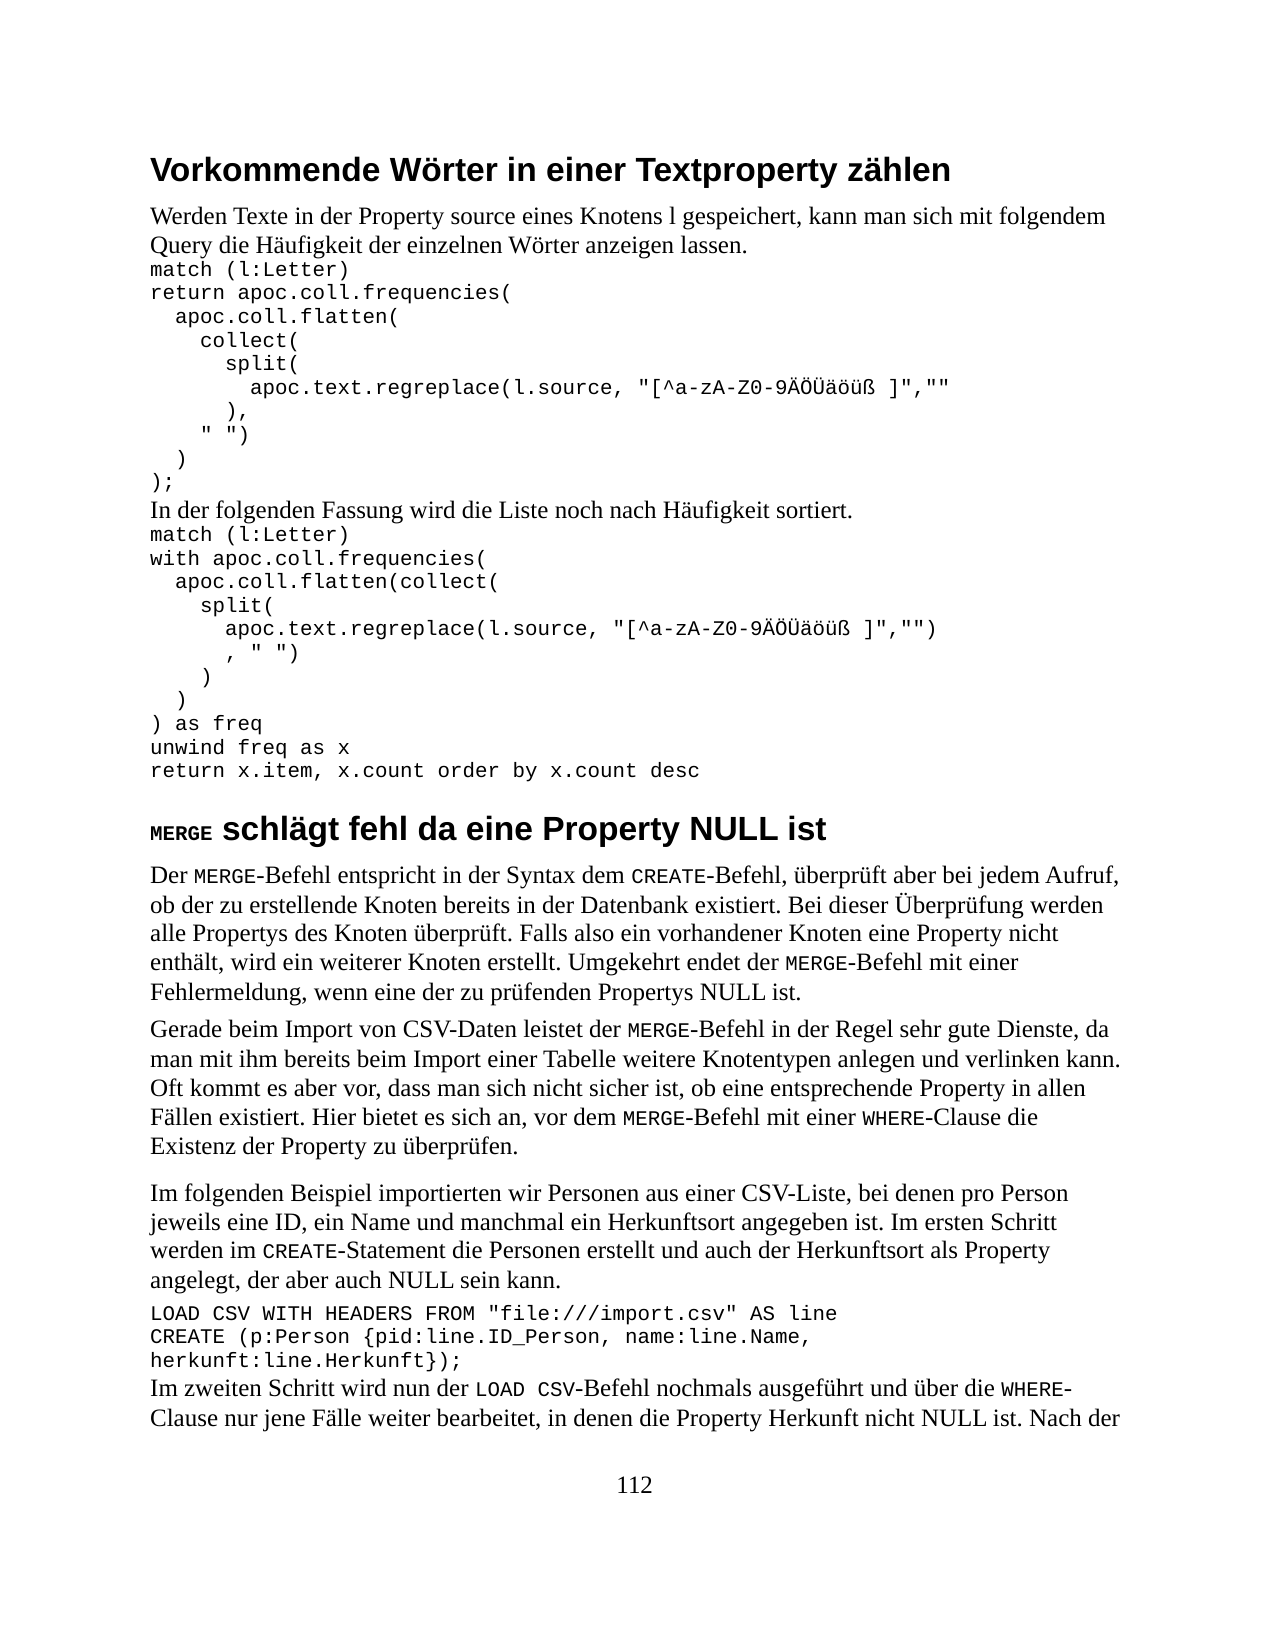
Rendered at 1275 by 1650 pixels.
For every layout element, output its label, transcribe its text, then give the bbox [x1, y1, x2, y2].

text Gerade beim Import von CSV-Daten leistet der MERGE-Befehl in der Regel sehr gute Dienste, da man mit ihm bereits beim Import einer Tabelle weitere Knotentypen anlegen und verlinken kann. Oft kommt es aber vor, dass man sich nicht sicher ist, ob eine entsprechende Property in allen Fällen existiert. Hier bietet es sich an, vor dem MERGE-Befehl mit einer WHERE-Clause die Existenz der Property zu überprüfen. [150, 1014, 1125, 1160]
text ), [150, 401, 1125, 424]
text ); [150, 471, 1125, 495]
text apoc.text.regreplace(l.source, "[^a-zA-Z0-9ÄÖÜäöüß ]","") [150, 618, 1125, 642]
text LOAD CSV WITH HEADERS FROM "file:///import.csv" AS line [150, 1303, 1125, 1326]
text split( [150, 595, 1125, 618]
text match (l:Letter) [150, 524, 1125, 547]
text ) as freq [150, 713, 1125, 737]
text match (l:Letter) [150, 259, 1125, 282]
text return x.item, x.count order by x.count desc [150, 760, 1125, 784]
text CREATE (p:Person {pid:line.ID_Person, name:line.Name, herkunft:line.Herkunft}); [150, 1326, 1125, 1373]
text apoc.text.regreplace(l.source, "[^a-zA-Z0-9ÄÖÜäöüß ]","" [150, 377, 1125, 401]
text ) [150, 689, 1125, 713]
text unwind freq as x [150, 737, 1125, 760]
subtitle MERGE schlägt fehl da eine Property NULL ist [150, 809, 1125, 848]
text In der folgenden Fassung wird die Liste noch nach Häufigkeit sortiert. [150, 495, 1125, 524]
text , " ") [150, 642, 1125, 666]
text ) [150, 448, 1125, 471]
text " ") [150, 424, 1125, 448]
text collect( [150, 329, 1125, 353]
text apoc.coll.flatten( [150, 306, 1125, 329]
text Werden Texte in der Property source eines Knotens l gespeichert, kann man sich mit folgendem Query die Häufigkeit der einzelnen Wörter anzeigen lassen. [150, 201, 1125, 259]
text split( [150, 353, 1125, 377]
text return apoc.coll.frequencies( [150, 282, 1125, 306]
text ) [150, 666, 1125, 689]
text Der MERGE-Befehl entspricht in der Syntax dem CREATE-Befehl, überprüft aber bei jedem Aufruf, ob der zu erstellende Knoten bereits in der Datenbank existiert. Bei dieser Überprüfung werden alle Propertys des Knoten überprüft. Falls also ein vorhandener Knoten eine Property nicht enthält, wird ein weiterer Knoten erstellt. Umgekehrt endet der MERGE-Befehl mit einer Fehlermeldung, wenn eine der zu prüfenden Propertys NULL ist. [150, 860, 1125, 1006]
text Im zweiten Schritt wird nun der LOAD CSV-Befehl nochmals ausgeführt und über die WHERE-Clause nur jene Fälle weiter bearbeitet, in denen die Property Herkunft nicht NULL ist. Nach der [150, 1373, 1125, 1432]
text with apoc.coll.frequencies( [150, 547, 1125, 571]
text Im folgenden Beispiel importierten wir Personen aus einer CSV-Liste, bei denen pro Person jeweils eine ID, ein Name und manchmal ein Herkunftsort angegeben ist. Im ersten Schritt werden im CREATE-Statement die Personen erstellt und auch der Herkunftsort als Property angelegt, der aber auch NULL sein kann. [150, 1178, 1125, 1294]
subtitle Vorkommende Wörter in einer Textproperty zählen [150, 150, 1125, 189]
text apoc.coll.flatten(collect( [150, 571, 1125, 595]
